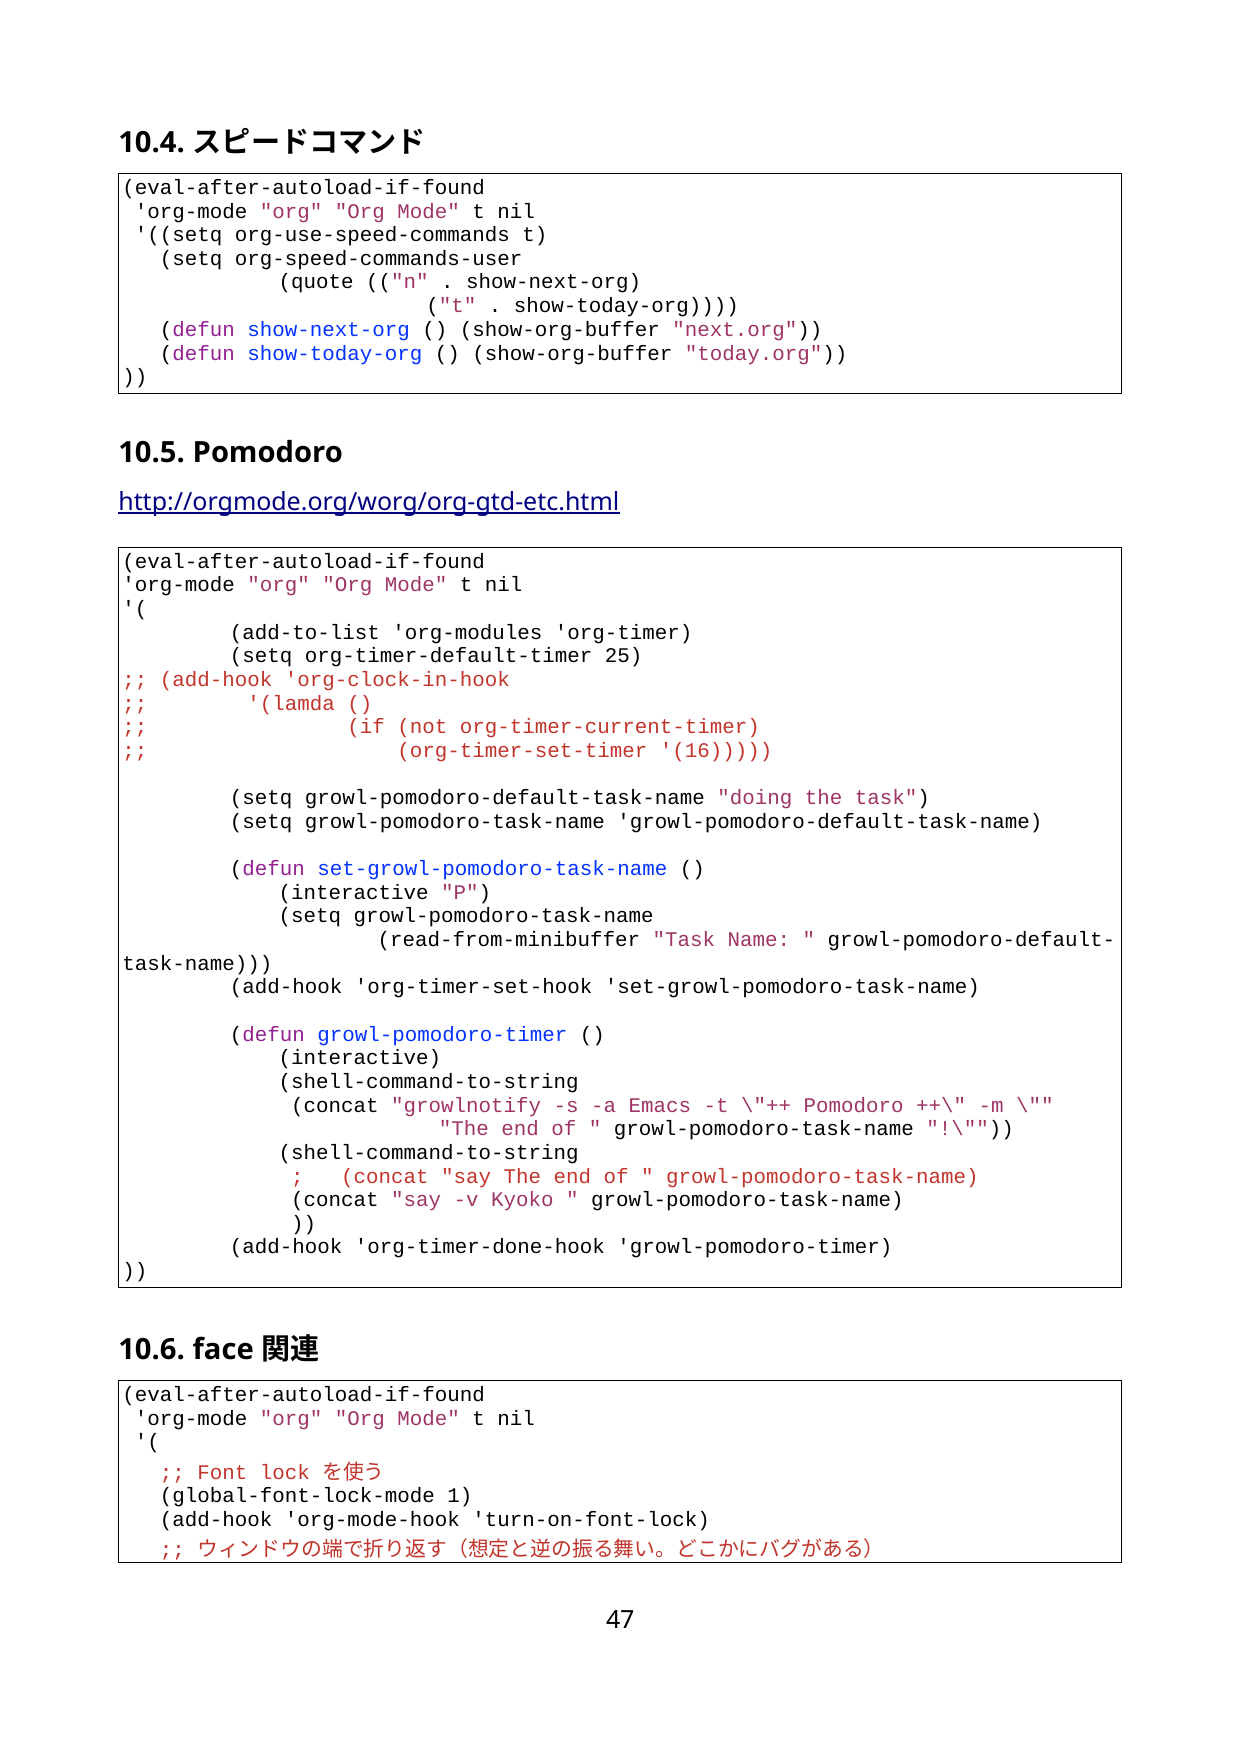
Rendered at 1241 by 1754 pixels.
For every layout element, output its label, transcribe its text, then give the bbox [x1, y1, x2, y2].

text )) [119, 1256, 1121, 1287]
text (shell-command-to-string [119, 1138, 1121, 1162]
text (setq org-speed-commands-user [119, 244, 1121, 268]
text '( [119, 1427, 1121, 1451]
text (setq org-timer-default-timer 25) [119, 641, 1121, 665]
text (eval-after-autoload-if-found [119, 548, 1121, 571]
text (defun set-growl-pomodoro-task-name () [119, 854, 1121, 878]
subtitle スピードコマンド [118, 118, 1122, 161]
text ;; '(lamda () [119, 689, 1121, 712]
text (eval-after-autoload-if-found [119, 1381, 1121, 1404]
text )) [119, 362, 1121, 393]
text ;; (org-timer-set-timer '(16))))) [119, 736, 1121, 760]
text (shell-command-to-string [119, 1067, 1121, 1091]
text )) [119, 1209, 1121, 1233]
text (add-to-list 'org-modules 'org-timer) [119, 618, 1121, 641]
subtitle Pomodoro [118, 431, 1122, 471]
text ;; Font lock を使う [119, 1451, 1121, 1481]
subtitle face 関連 [118, 1325, 1122, 1368]
text (defun show-today-org () (show-org-buffer "today.org")) [119, 338, 1121, 362]
text (quote (("n" . show-next-org) [119, 268, 1121, 291]
text http://orgmode.org/worg/org-gtd-etc.html [118, 483, 1122, 517]
text 'org-mode "org" "Org Mode" t nil [119, 1404, 1121, 1427]
text '((setq org-use-speed-commands t) [119, 220, 1121, 244]
text (eval-after-autoload-if-found [119, 174, 1121, 197]
text (setq growl-pomodoro-task-name [119, 902, 1121, 925]
text '( [119, 594, 1121, 618]
text (defun growl-pomodoro-timer () [119, 1020, 1121, 1043]
text (add-hook 'org-mode-hook 'turn-on-font-lock) [119, 1505, 1121, 1529]
text (add-hook 'org-timer-done-hook 'growl-pomodoro-timer) [119, 1233, 1121, 1256]
text ;; (add-hook 'org-clock-in-hook [119, 665, 1121, 689]
text (interactive "P") [119, 878, 1121, 902]
text 'org-mode "org" "Org Mode" t nil [119, 197, 1121, 220]
text ;; (if (not org-timer-current-timer) [119, 712, 1121, 736]
text (add-hook 'org-timer-set-hook 'set-growl-pomodoro-task-name) [119, 972, 1121, 996]
text (setq growl-pomodoro-default-task-name "doing the task") [119, 783, 1121, 807]
text "The end of " growl-pomodoro-task-name "!\"")) [119, 1114, 1121, 1138]
text (global-font-lock-mode 1) [119, 1481, 1121, 1505]
text (read-from-minibuffer "Task Name: " growl-pomodoro-default-task-name))) [119, 925, 1121, 972]
text 'org-mode "org" "Org Mode" t nil [119, 571, 1121, 594]
text (interactive) [119, 1043, 1121, 1067]
text ("t" . show-today-org)))) [119, 291, 1121, 315]
text (concat "say -v Kyoko " growl-pomodoro-task-name) [119, 1185, 1121, 1209]
text (defun show-next-org () (show-org-buffer "next.org")) [119, 315, 1121, 338]
text ; (concat "say The end of " growl-pomodoro-task-name) [119, 1162, 1121, 1185]
text (setq growl-pomodoro-task-name 'growl-pomodoro-default-task-name) [119, 807, 1121, 831]
text ;; ウィンドウの端で折り返す（想定と逆の振る舞い。どこかにバグがある） [119, 1529, 1121, 1562]
text (concat "growlnotify -s -a Emacs -t \"++ Pomodoro ++\" -m \"" [119, 1091, 1121, 1114]
